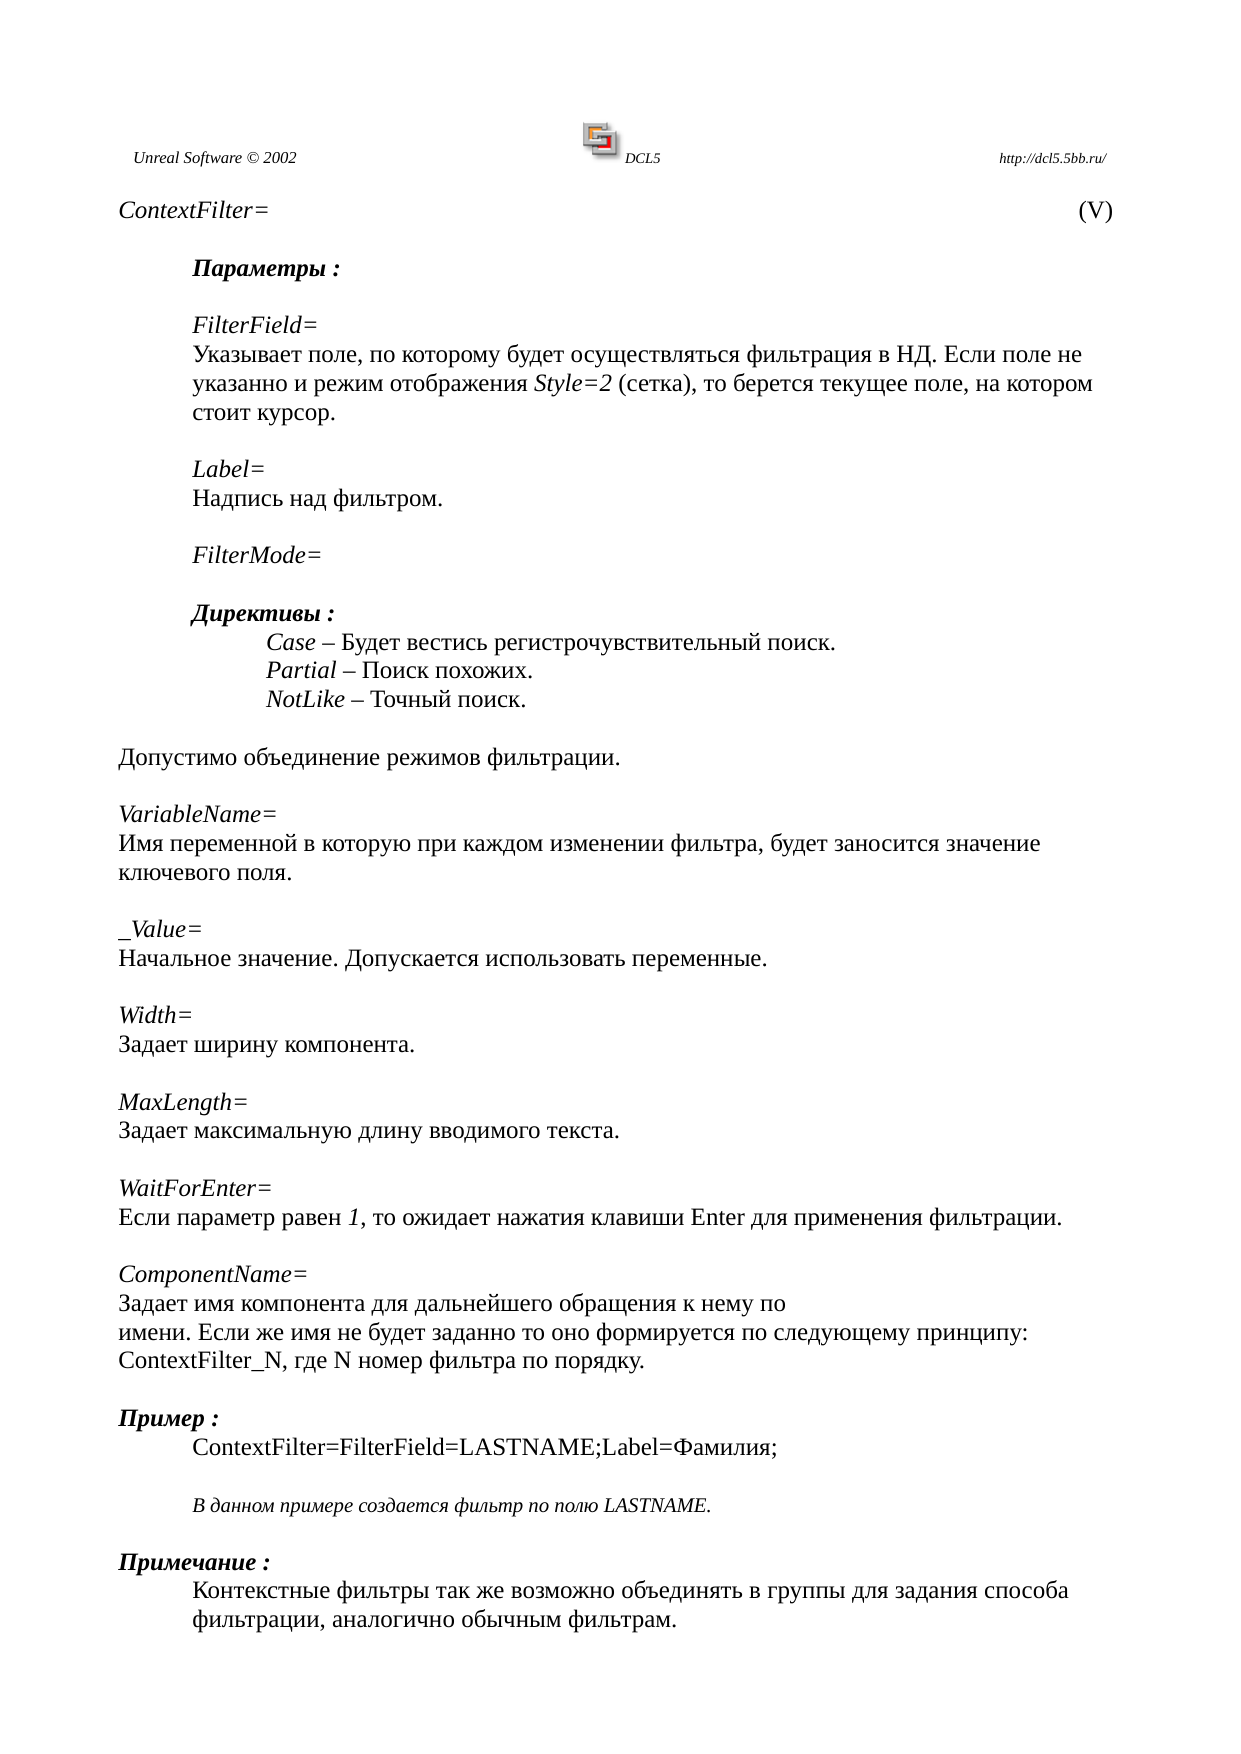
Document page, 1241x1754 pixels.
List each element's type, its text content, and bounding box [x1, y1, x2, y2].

text Директивы : [118, 598, 1122, 627]
text VariableName= [118, 799, 1122, 828]
text Label= [118, 454, 1122, 483]
text имени. Если же имя не будет заданно то оно формируется по следующему принципу: ContextFilter_N, где N номер фильтра по порядку. [118, 1317, 1122, 1374]
text Задает ширину компонента. [118, 1029, 1122, 1058]
text Width= [118, 1000, 1122, 1029]
text ComponentName= [118, 1259, 1122, 1288]
text Примечание : [118, 1547, 1122, 1575]
text Начальное значение. Допускается использовать переменные. [118, 943, 1122, 972]
text ContextFilter= (V) [118, 195, 1122, 224]
text Указывает поле, по которому будет осуществляться фильтрация в НД. Если поле не указанно и режим отображения Style=2 (сетка), то берется текущее поле, на котором стоит курсор. [118, 339, 1122, 425]
text Контекстные фильтры так же возможно объединять в группы для задания способа фильтрации, аналогично обычным фильтрам. [118, 1575, 1122, 1633]
text Пример : [118, 1403, 1122, 1432]
text Параметры : [118, 253, 1122, 282]
text Задает имя компонента для дальнейшего обращения к нему по [118, 1288, 1122, 1317]
text Допустимо объединение режимов фильтрации. [118, 742, 1122, 770]
text Partial – Поиск похожих. [118, 655, 1122, 684]
text Case – Будет вестись регистрочувствительный поиск. [118, 627, 1122, 655]
text Надпись над фильтром. [118, 483, 1122, 512]
text Если параметр равен 1, то ожидает нажатия клавиши Enter для применения фильтрации. [118, 1202, 1122, 1230]
text ContextFilter=FilterField=LASTNAME;Label=Фамилия; [118, 1432, 1122, 1460]
text Имя переменной в которую при каждом изменении фильтра, будет заносится значение ключевого поля. [118, 828, 1122, 885]
text NotLike – Точный поиск. [118, 684, 1122, 713]
text FilterField= [118, 310, 1122, 339]
picture [579, 118, 625, 164]
text FilterMode= [118, 540, 1122, 569]
text Задает максимальную длину вводимого текста. [118, 1115, 1122, 1144]
text MaxLength= [118, 1087, 1122, 1115]
text В данном примере создается фильтр по полю LASTNAME. [118, 1489, 1122, 1518]
text _Value= [118, 914, 1122, 943]
text WaitForEnter= [118, 1173, 1122, 1202]
